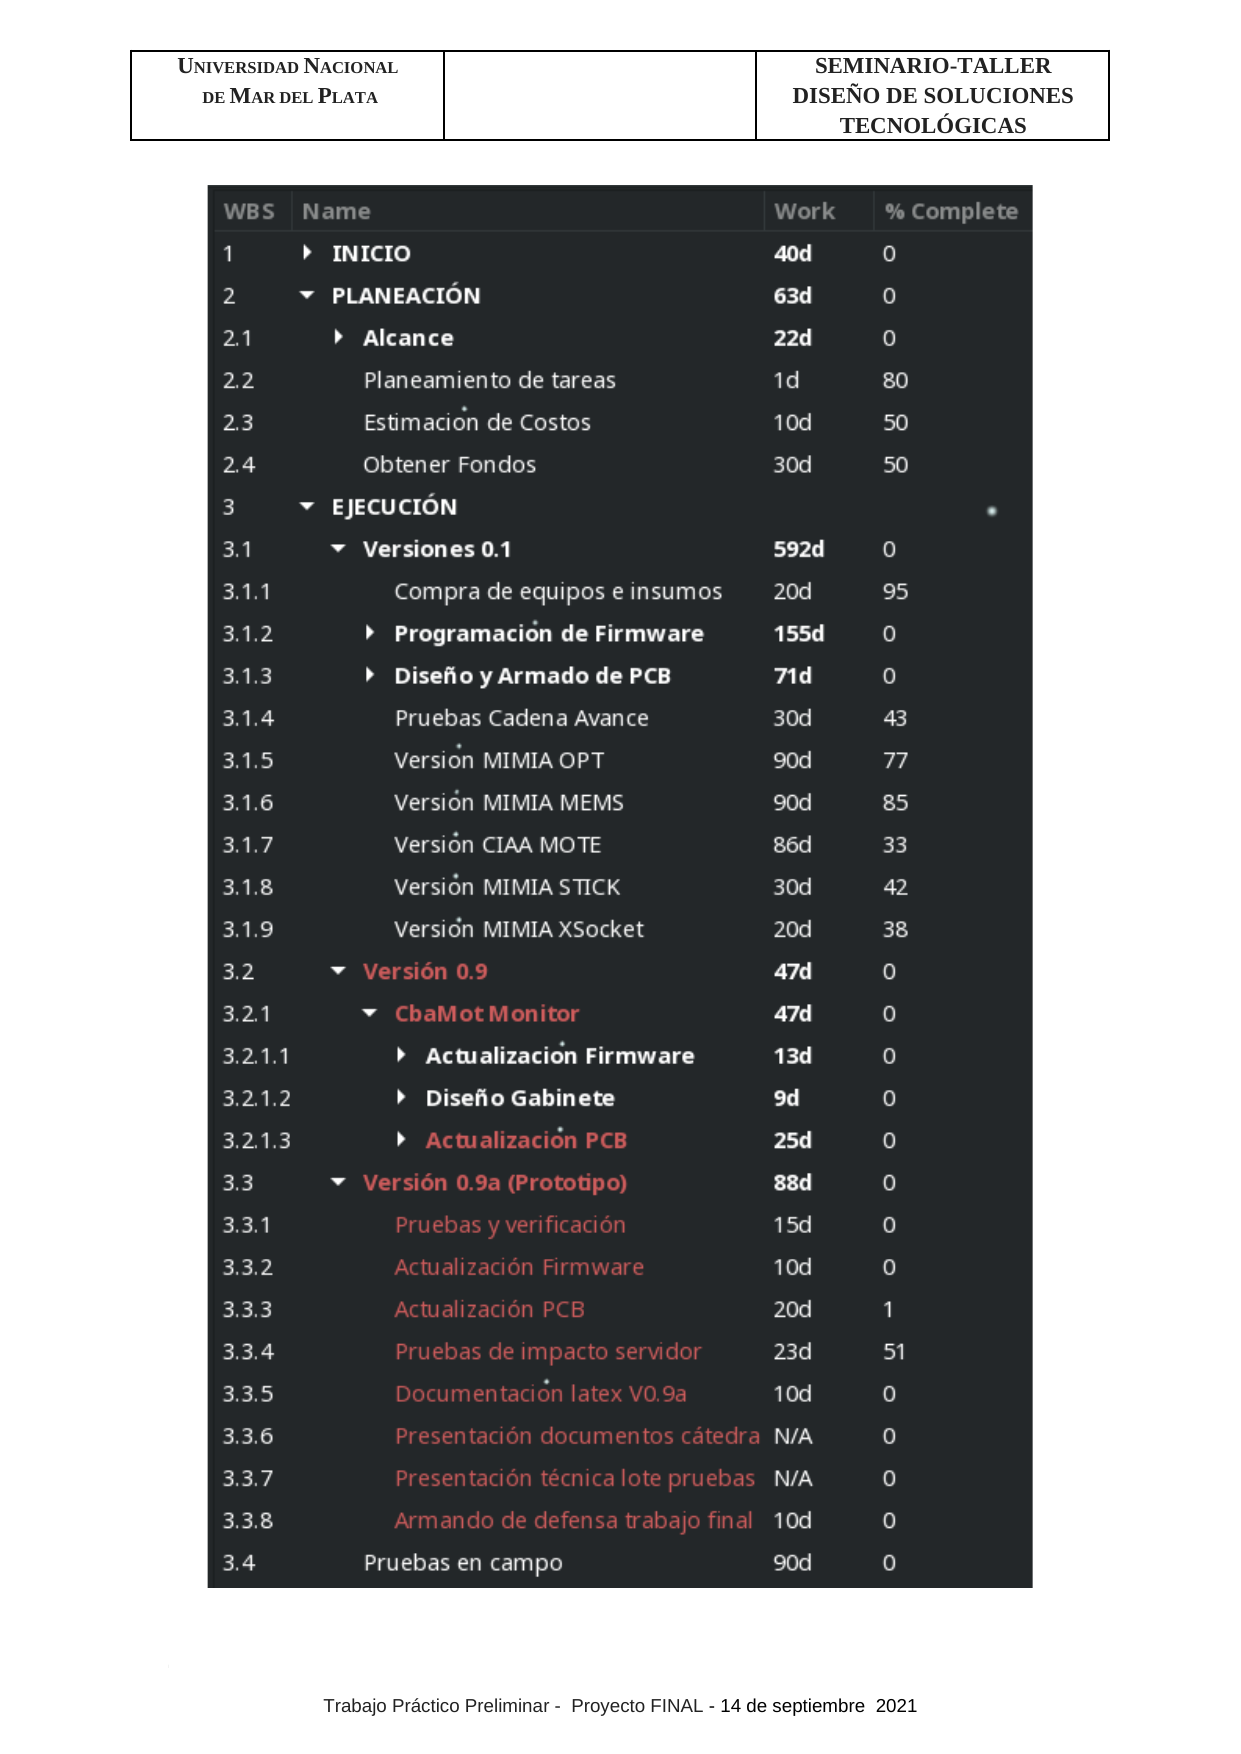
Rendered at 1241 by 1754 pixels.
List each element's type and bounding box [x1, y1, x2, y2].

picture [207, 185, 1033, 1588]
